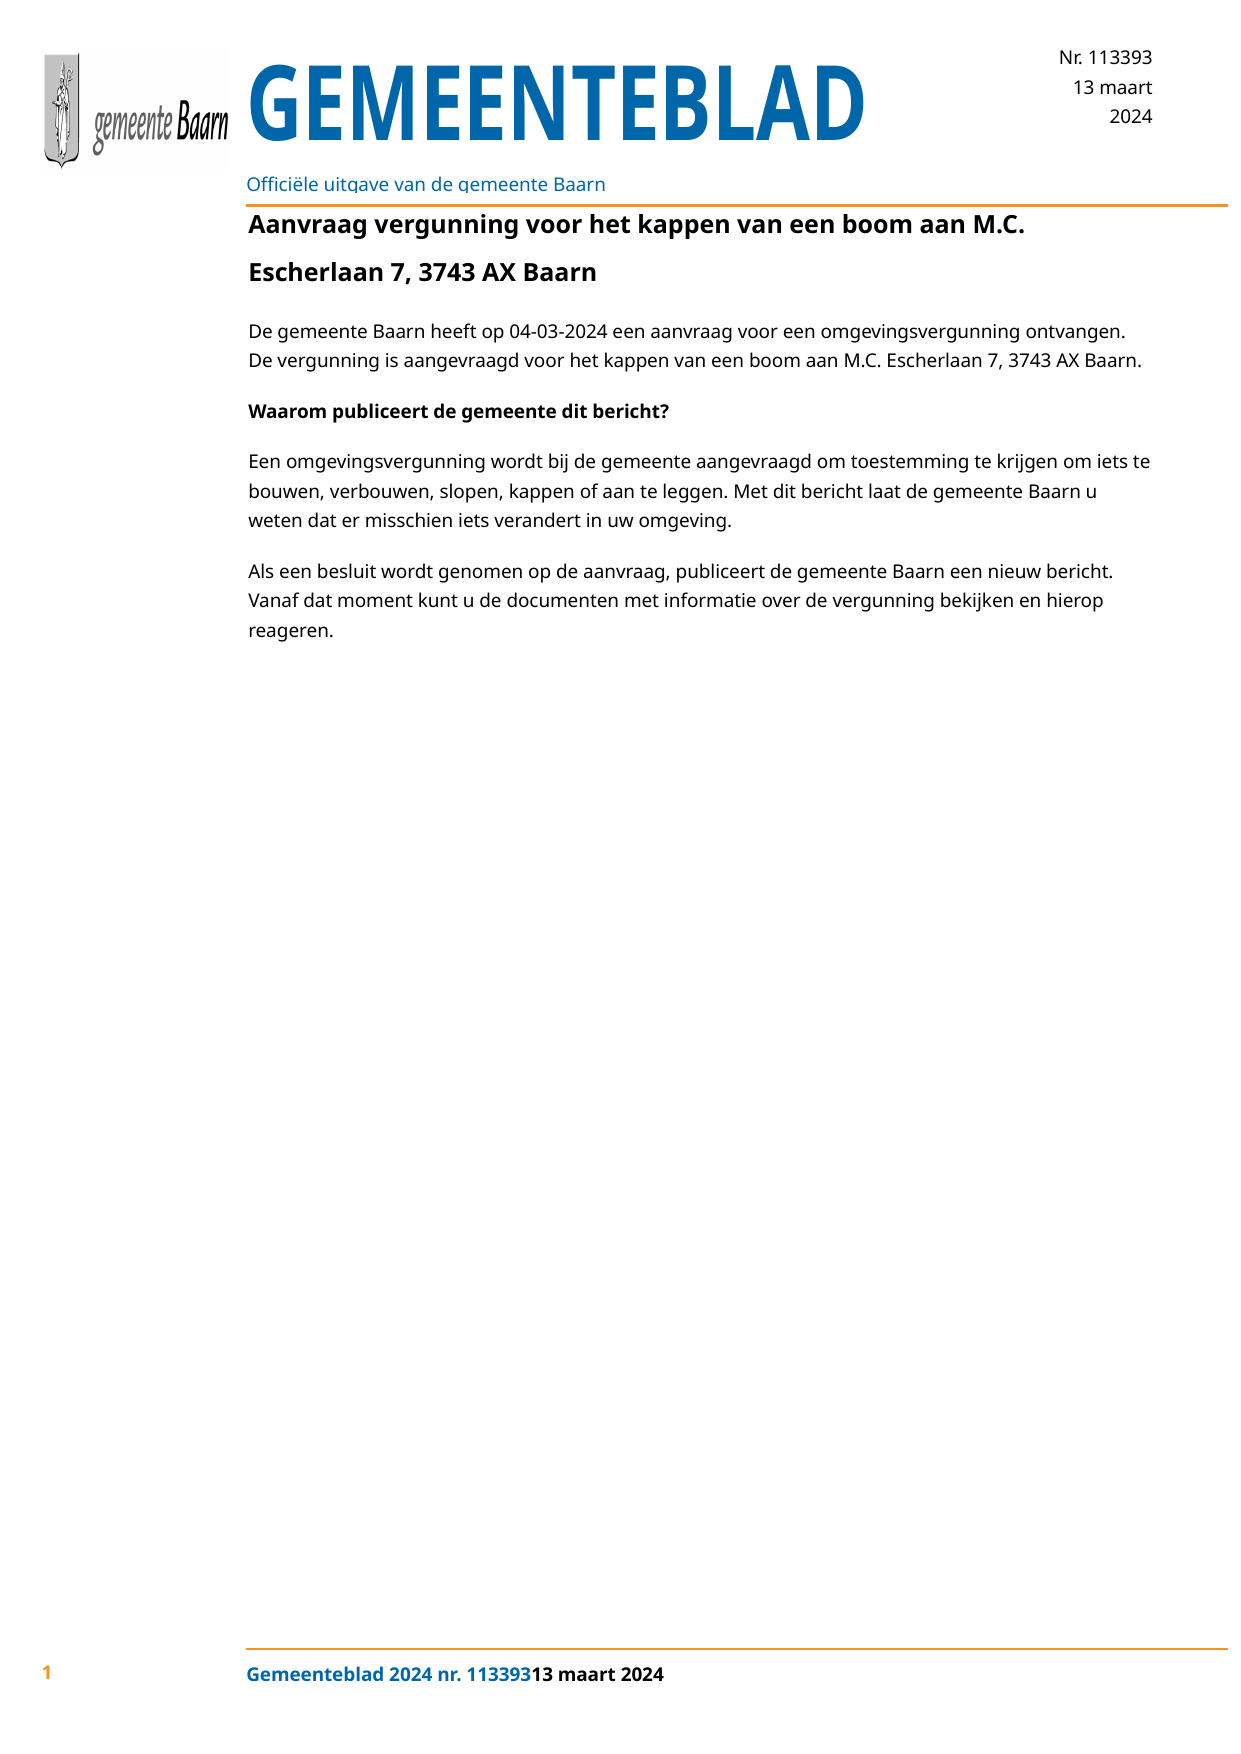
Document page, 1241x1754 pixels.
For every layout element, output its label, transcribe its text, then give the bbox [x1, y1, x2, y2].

text Als een besluit wordt genomen op de aanvraag, publiceert de gemeente Baarn een nieuw bericht. Vanaf dat moment kunt u de documenten met informatie over de vergunning bekijken en hierop reageren. [248, 558, 1152, 643]
text De gemeente Baarn heeft op 04-03-2024 een aanvraag voor een omgevingsvergunning ontvangen. De vergunning is aangevraagd voor het kappen van een boom aan M.C. Escherlaan 7, 3743 AX Baarn. [248, 318, 1152, 373]
picture [41, 47, 231, 172]
text Een omgevingsvergunning wordt bij de gemeente aangevraagd om toestemming te krijgen om iets te bouwen, verbouwen, slopen, kappen of aan te leggen. Met dit bericht laat de gemeente Baarn u weten dat er misschien iets verandert in uw omgeving. [248, 448, 1152, 533]
text Aanvraag vergunning voor het kappen van een boom aan M.C. Escherlaan 7, 3743 AX Baarn [248, 207, 1152, 288]
text Waarom publiceert de gemeente dit bericht? [248, 398, 1152, 424]
